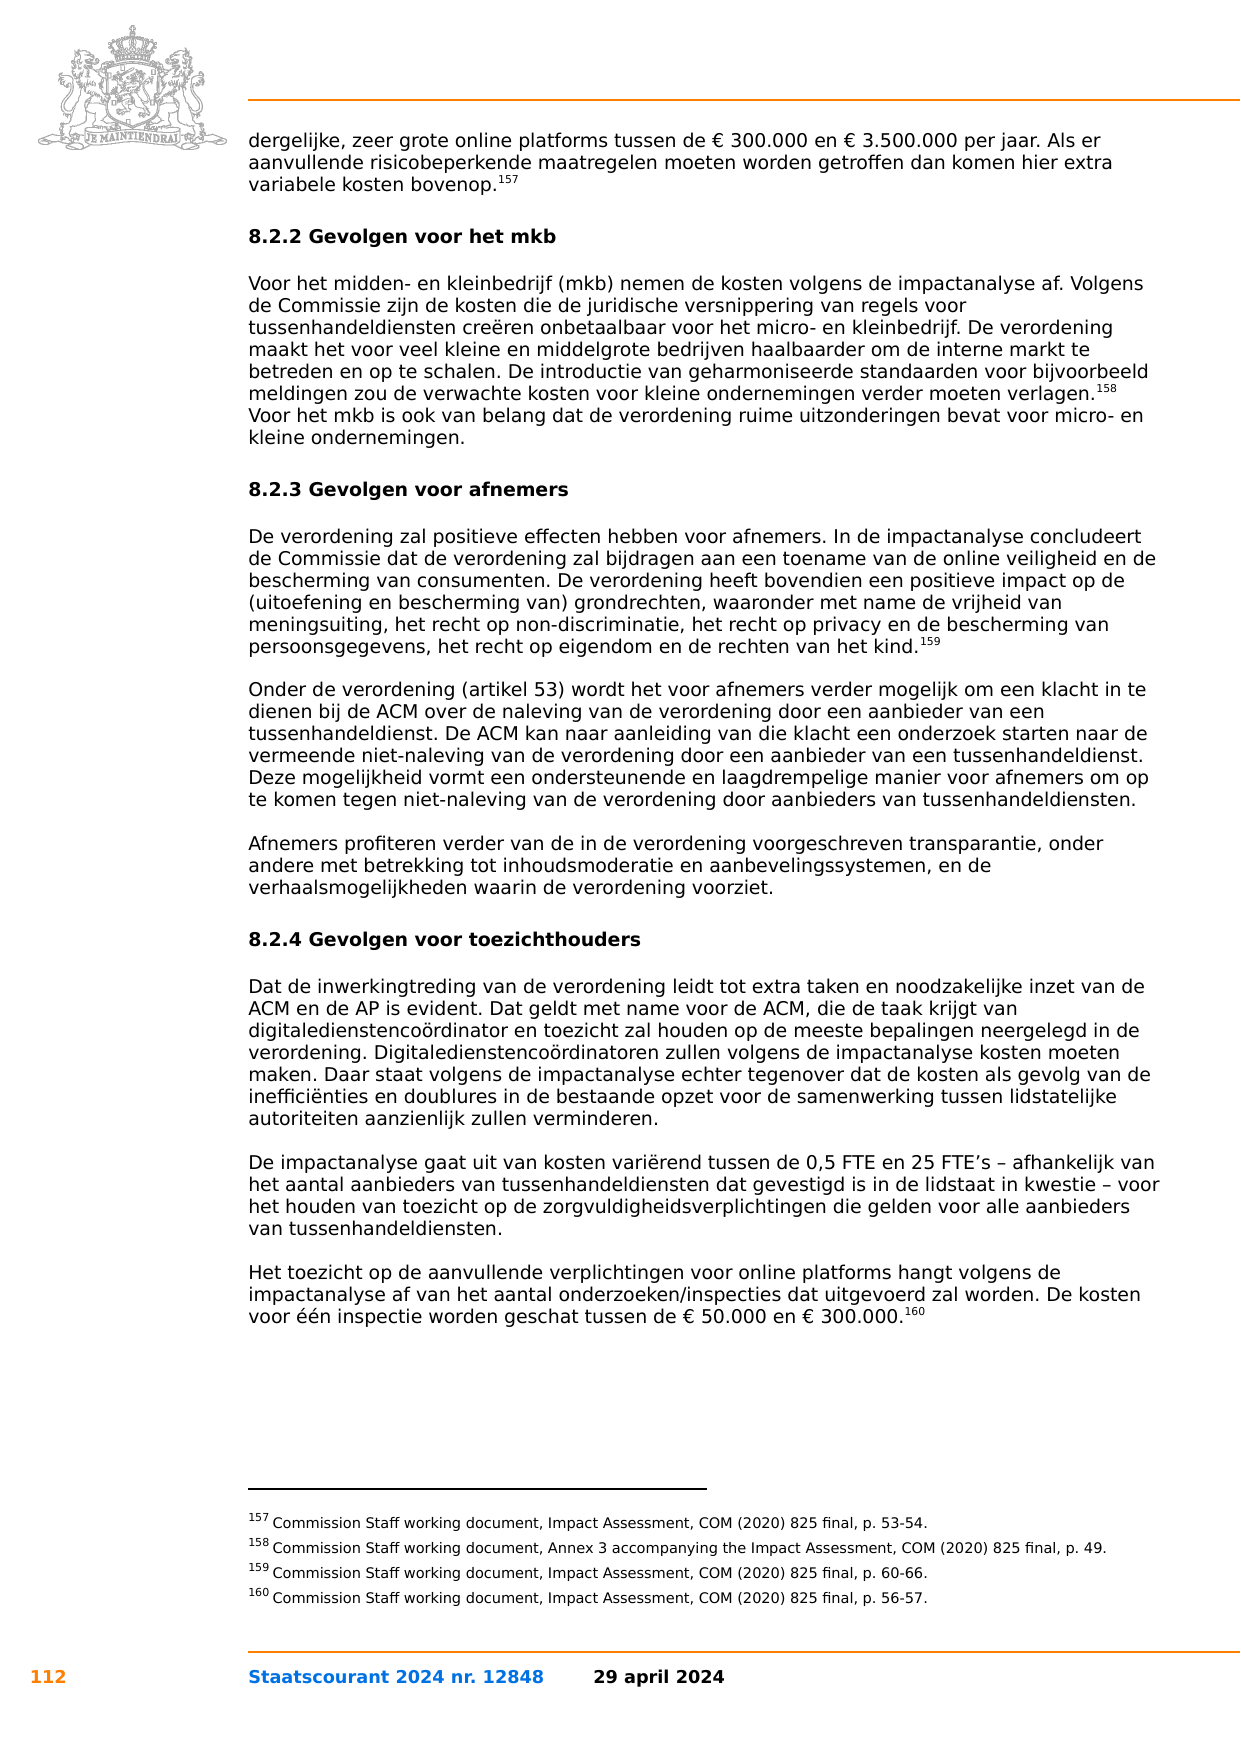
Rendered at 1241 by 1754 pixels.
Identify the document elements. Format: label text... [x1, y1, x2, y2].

text Afnemers profiteren verder van de in de verordening voorgeschreven transparantie, onder andere met betrekking tot inhoudsmoderatie en aanbevelingssystemen, en de verhaalsmogelijkheden waarin de verordening voorziet. [248, 833, 1163, 899]
text Het toezicht op de aanvullende verplichtingen voor online platforms hangt volgens de impactanalyse af van het aantal onderzoeken/inspecties dat uitgevoerd zal worden. De kosten voor één inspectie worden geschat tussen de € 50.000 en € 300.000. [248, 1262, 1163, 1327]
subtitle 8.2.4 Gevolgen voor toezichthouders [248, 929, 1163, 951]
text Commission Staff working document, Impact Assessment, COM (2020) 825 final, p. 60-66. [248, 1561, 1163, 1583]
text Commission Staff working document, Impact Assessment, COM (2020) 825 final, p. 56-57. [248, 1586, 1163, 1608]
text dergelijke, zeer grote online platforms tussen de € 300.000 en € 3.500.000 per jaar. Als er aanvullende risicobeperkende maatregelen moeten worden getroffen dan komen hier extra variabele kosten bovenop. [248, 130, 1163, 196]
picture [38, 25, 227, 150]
text De verordening zal positieve effecten hebben voor afnemers. In de impactanalyse concludeert de Commissie dat de verordening zal bijdragen aan een toename van de online veiligheid en de bescherming van consumenten. De verordening heeft bovendien een positieve impact op de (uitoefening en bescherming van) grondrechten, waaronder met name de vrijheid van meningsuiting, het recht op non-discriminatie, het recht op privacy en de bescherming van persoonsgegevens, het recht op eigendom en de rechten van het kind. [248, 526, 1163, 657]
text Voor het midden- en kleinbedrijf (mkb) nemen de kosten volgens de impactanalyse af. Volgens de Commissie zijn de kosten die de juridische versnippering van regels voor tussenhandeldiensten creëren onbetaalbaar voor het micro- en kleinbedrijf. De verordening maakt het voor veel kleine en middelgrote bedrijven haalbaarder om de interne markt te betreden en op te schalen. De introductie van geharmoniseerde standaarden voor bijvoorbeeld meldingen zou de verwachte kosten voor kleine ondernemingen verder moeten verlagen. Voor het mkb is ook van belang dat de verordening ruime uitzonderingen bevat voor micro- en kleine ondernemingen. [248, 273, 1163, 449]
text Onder de verordening (artikel 53) wordt het voor afnemers verder mogelijk om een klacht in te dienen bij de ACM over de naleving van de verordening door een aanbieder van een tussenhandeldienst. De ACM kan naar aanleiding van die klacht een onderzoek starten naar de vermeende niet-naleving van de verordening door een aanbieder van een tussenhandeldienst. Deze mogelijkheid vormt een ondersteunende en laagdrempelige manier voor afnemers om op te komen tegen niet-naleving van de verordening door aanbieders van tussenhandeldiensten. [248, 679, 1163, 811]
text Commission Staff working document, Impact Assessment, COM (2020) 825 final, p. 53-54. [248, 1511, 1163, 1533]
subtitle 8.2.2 Gevolgen voor het mkb [248, 226, 1163, 248]
text De impactanalyse gaat uit van kosten variërend tussen de 0,5 FTE en 25 FTE’s – afhankelijk van het aantal aanbieders van tussenhandeldiensten dat gevestigd is in de lidstaat in kwestie – voor het houden van toezicht op de zorgvuldigheidsverplichtingen die gelden voor alle aanbieders van tussenhandeldiensten. [248, 1152, 1163, 1240]
text Dat de inwerkingtreding van de verordening leidt tot extra taken en noodzakelijke inzet van de ACM en de AP is evident. Dat geldt met name voor de ACM, die de taak krijgt van digitaledienstencoördinator en toezicht zal houden op de meeste bepalingen neergelegd in de verordening. Digitaledienstencoördinatoren zullen volgens de impactanalyse kosten moeten maken. Daar staat volgens de impactanalyse echter tegenover dat de kosten als gevolg van de inefficiënties en doublures in de bestaande opzet voor de samenwerking tussen lidstatelijke autoriteiten aanzienlijk zullen verminderen. [248, 976, 1163, 1130]
subtitle 8.2.3 Gevolgen voor afnemers [248, 479, 1163, 501]
text Commission Staff working document, Annex 3 accompanying the Impact Assessment, COM (2020) 825 final, p. 49. [248, 1536, 1163, 1558]
